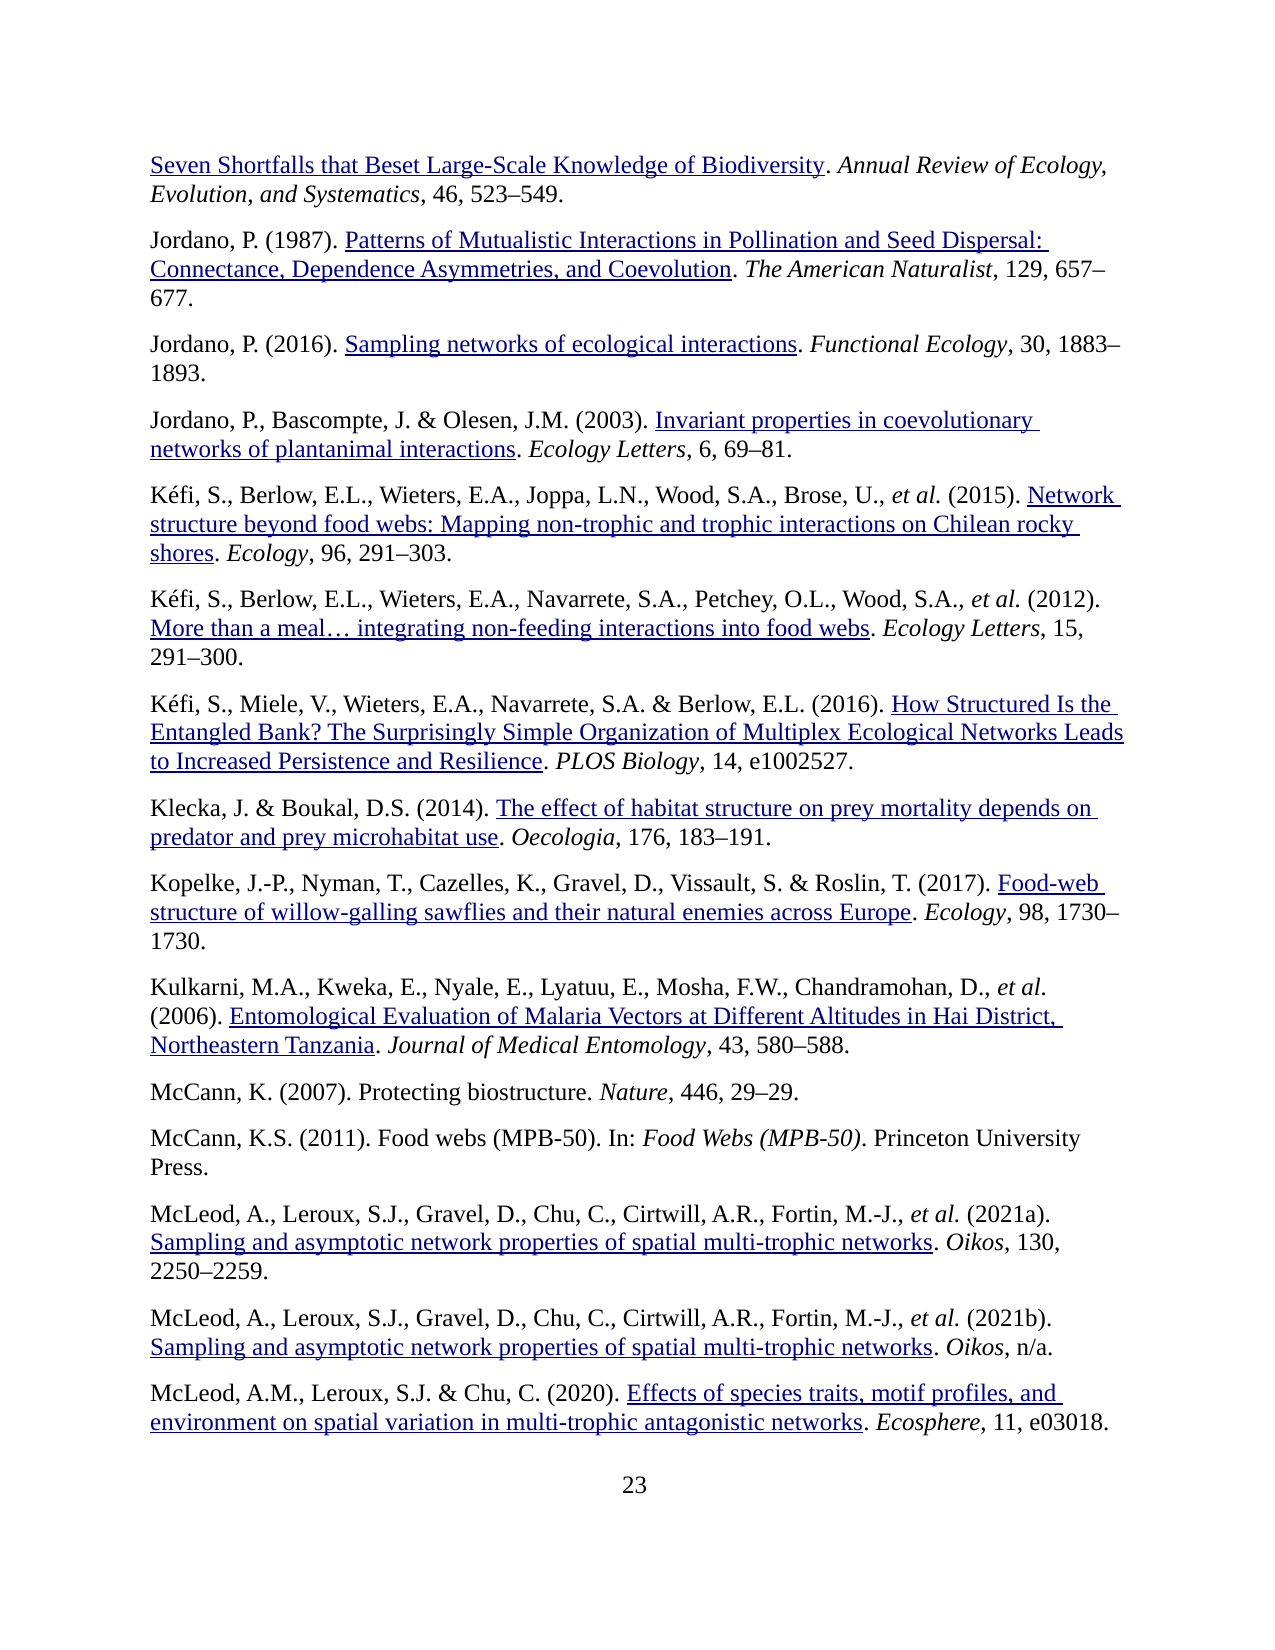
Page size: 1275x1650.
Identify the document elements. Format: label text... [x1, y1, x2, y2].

text McLeod, A., Leroux, S.J., Gravel, D., Chu, C., Cirtwill, A.R., Fortin, M.-J., et al. (2021b). Sampling and asymptotic network properties of spatial multi-trophic networks. Oikos, n/a. [150, 1303, 1125, 1360]
text McLeod, A.M., Leroux, S.J. & Chu, C. (2020). Effects of species traits, motif profiles, and environment on spatial variation in multi-trophic antagonistic networks. Ecosphere, 11, e03018. [150, 1378, 1125, 1436]
text McCann, K.S. (2011). Food webs (MPB-50). In: Food Webs (MPB-50). Princeton University Press. [150, 1123, 1125, 1181]
text McLeod, A., Leroux, S.J., Gravel, D., Chu, C., Cirtwill, A.R., Fortin, M.-J., et al. (2021a). Sampling and asymptotic network properties of spatial multi-trophic networks. Oikos, 130, 2250–2259. [150, 1199, 1125, 1285]
text Kopelke, J.-P., Nyman, T., Cazelles, K., Gravel, D., Vissault, S. & Roslin, T. (2017). Food-web structure of willow-galling sawflies and their natural enemies across Europe. Ecology, 98, 1730–1730. [150, 868, 1125, 954]
text McCann, K. (2007). Protecting biostructure. Nature, 446, 29–29. [150, 1077, 1125, 1105]
text Kéfi, S., Berlow, E.L., Wieters, E.A., Joppa, L.N., Wood, S.A., Brose, U., et al. (2015). Network structure beyond food webs: Mapping non-trophic and trophic interactions on Chilean rocky shores. Ecology, 96, 291–303. [150, 480, 1125, 567]
text Jordano, P. (2016). Sampling networks of ecological interactions. Functional Ecology, 30, 1883–1893. [150, 329, 1125, 387]
text Jordano, P., Bascompte, J. & Olesen, J.M. (2003). Invariant properties in coevolutionary networks of plantanimal interactions. Ecology Letters, 6, 69–81. [150, 405, 1125, 462]
text Jordano, P. (1987). Patterns of Mutualistic Interactions in Pollination and Seed Dispersal: Connectance, Dependence Asymmetries, and Coevolution. The American Naturalist, 129, 657–677. [150, 225, 1125, 312]
text Klecka, J. & Boukal, D.S. (2014). The effect of habitat structure on prey mortality depends on predator and prey microhabitat use. Oecologia, 176, 183–191. [150, 793, 1125, 850]
text Seven Shortfalls that Beset Large-Scale Knowledge of Biodiversity. Annual Review of Ecology, Evolution, and Systematics, 46, 523–549. [150, 150, 1125, 207]
text Kéfi, S., Miele, V., Wieters, E.A., Navarrete, S.A. & Berlow, E.L. (2016). How Structured Is the Entangled Bank? The Surprisingly Simple Organization of Multiplex Ecological Networks Leads to Increased Persistence and Resilience. PLOS Biology, 14, e1002527. [150, 689, 1125, 775]
text Kulkarni, M.A., Kweka, E., Nyale, E., Lyatuu, E., Mosha, F.W., Chandramohan, D., et al. (2006). Entomological Evaluation of Malaria Vectors at Different Altitudes in Hai District, Northeastern Tanzania. Journal of Medical Entomology, 43, 580–588. [150, 972, 1125, 1059]
text Kéfi, S., Berlow, E.L., Wieters, E.A., Navarrete, S.A., Petchey, O.L., Wood, S.A., et al. (2012). More than a meal… integrating non-feeding interactions into food webs. Ecology Letters, 15, 291–300. [150, 584, 1125, 671]
